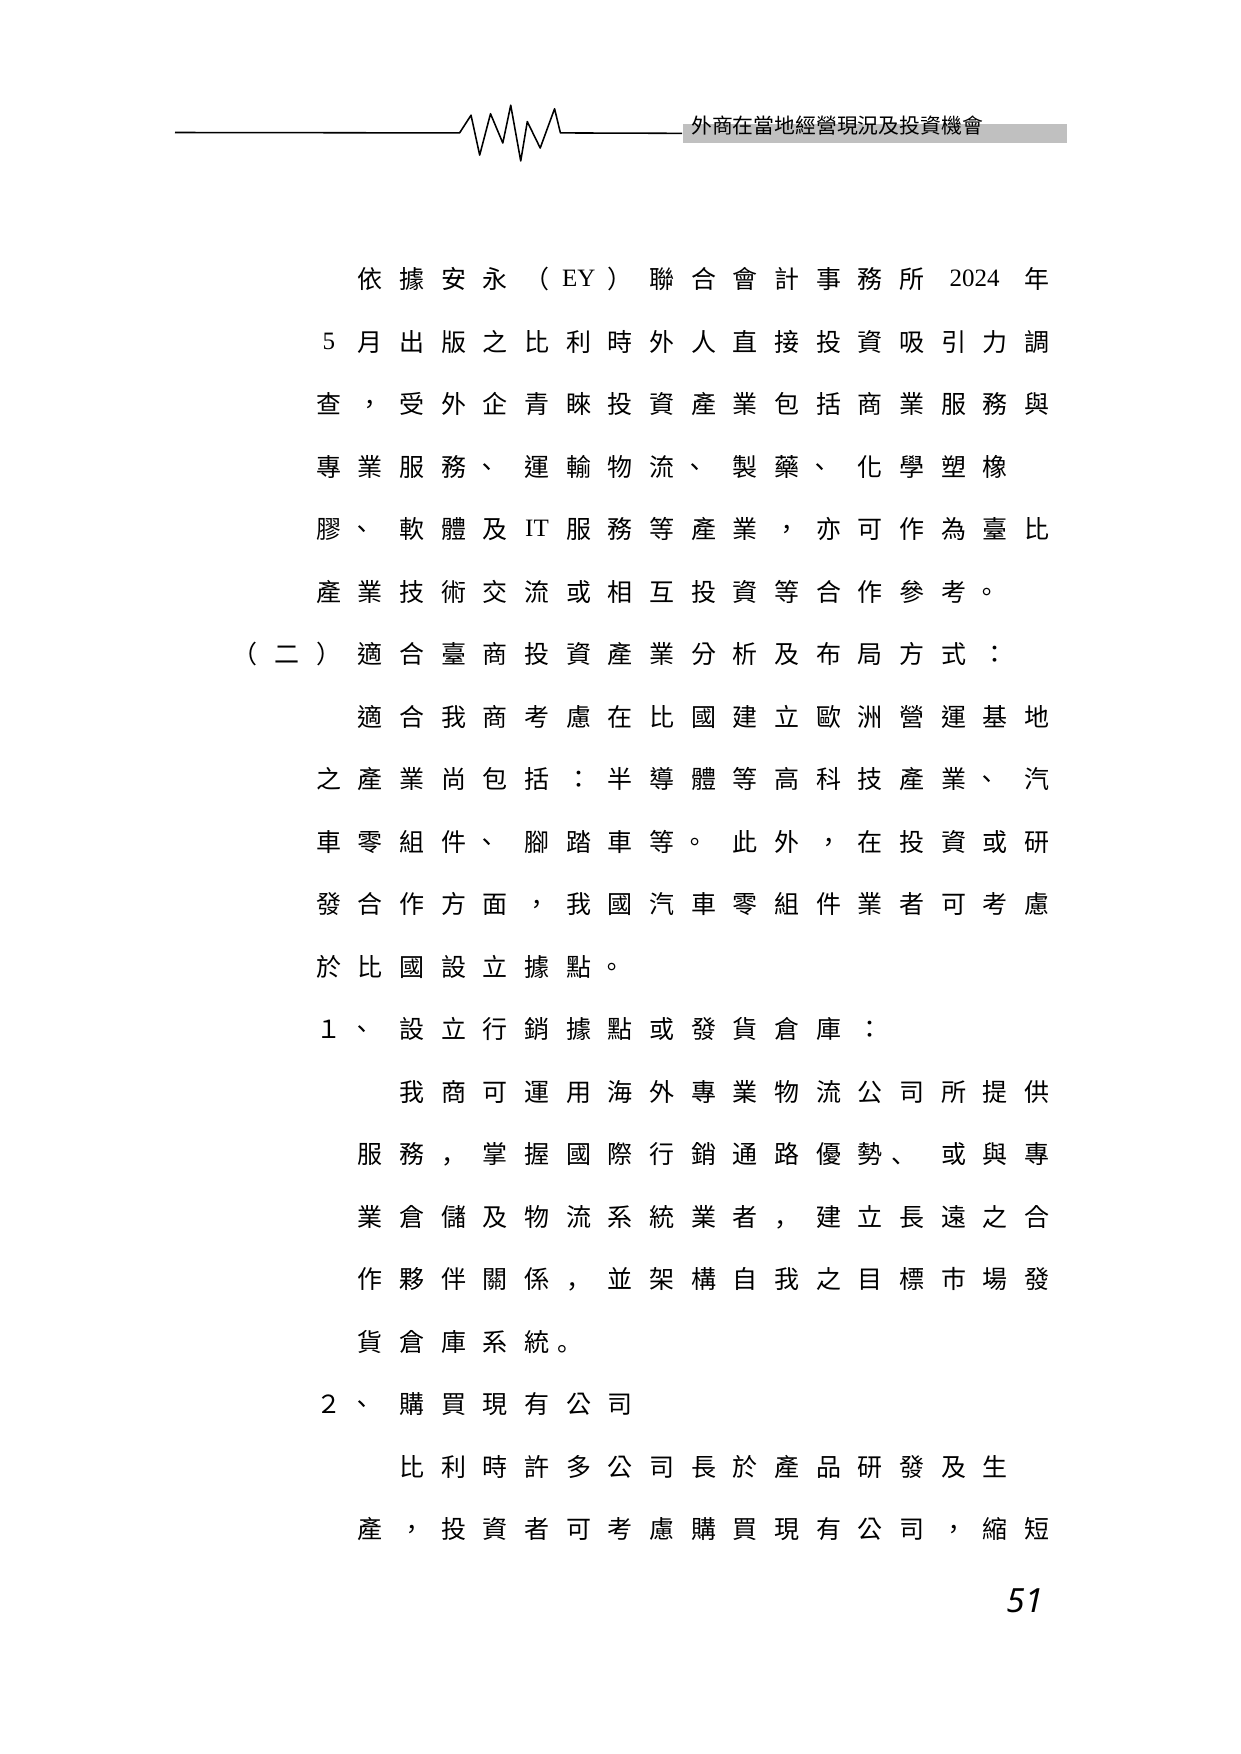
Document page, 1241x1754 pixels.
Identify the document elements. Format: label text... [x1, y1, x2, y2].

text 依據安永（EY）聯合會計事務所2024年5月出版之比利時外人直接投資吸引力調查，受外企青睞投資產業包括商業服務與專業服務、運輸物流、製藥、化學塑橡膠、軟體及IT服務等產業，亦可作為臺比產業技術交流或相互投資等合作參考。 [281, 236, 1058, 611]
text 比利時許多公司長於產品研發及生產，投資者可考慮購買現有公司，縮短 [330, 1424, 1058, 1549]
text ２、購買現有公司 [281, 1361, 1058, 1424]
text 適合我商考慮在比國建立歐洲營運基地之產業尚包括：半導體等高科技產業、汽車零組件、腳踏車等。此外，在投資或研發合作方面，我國汽車零組件業者可考慮於比國設立據點。 [281, 674, 1058, 986]
text （二）適合臺商投資產業分析及布局方式： [207, 611, 1058, 674]
text 我商可運用海外專業物流公司所提供服務，掌握國際行銷通路優勢、或與專業倉儲及物流系統業者，建立長遠之合作夥伴關係，並架構自我之目標市場發貨倉庫系統。 [330, 1049, 1058, 1361]
text １、設立行銷據點或發貨倉庫： [281, 986, 1058, 1049]
